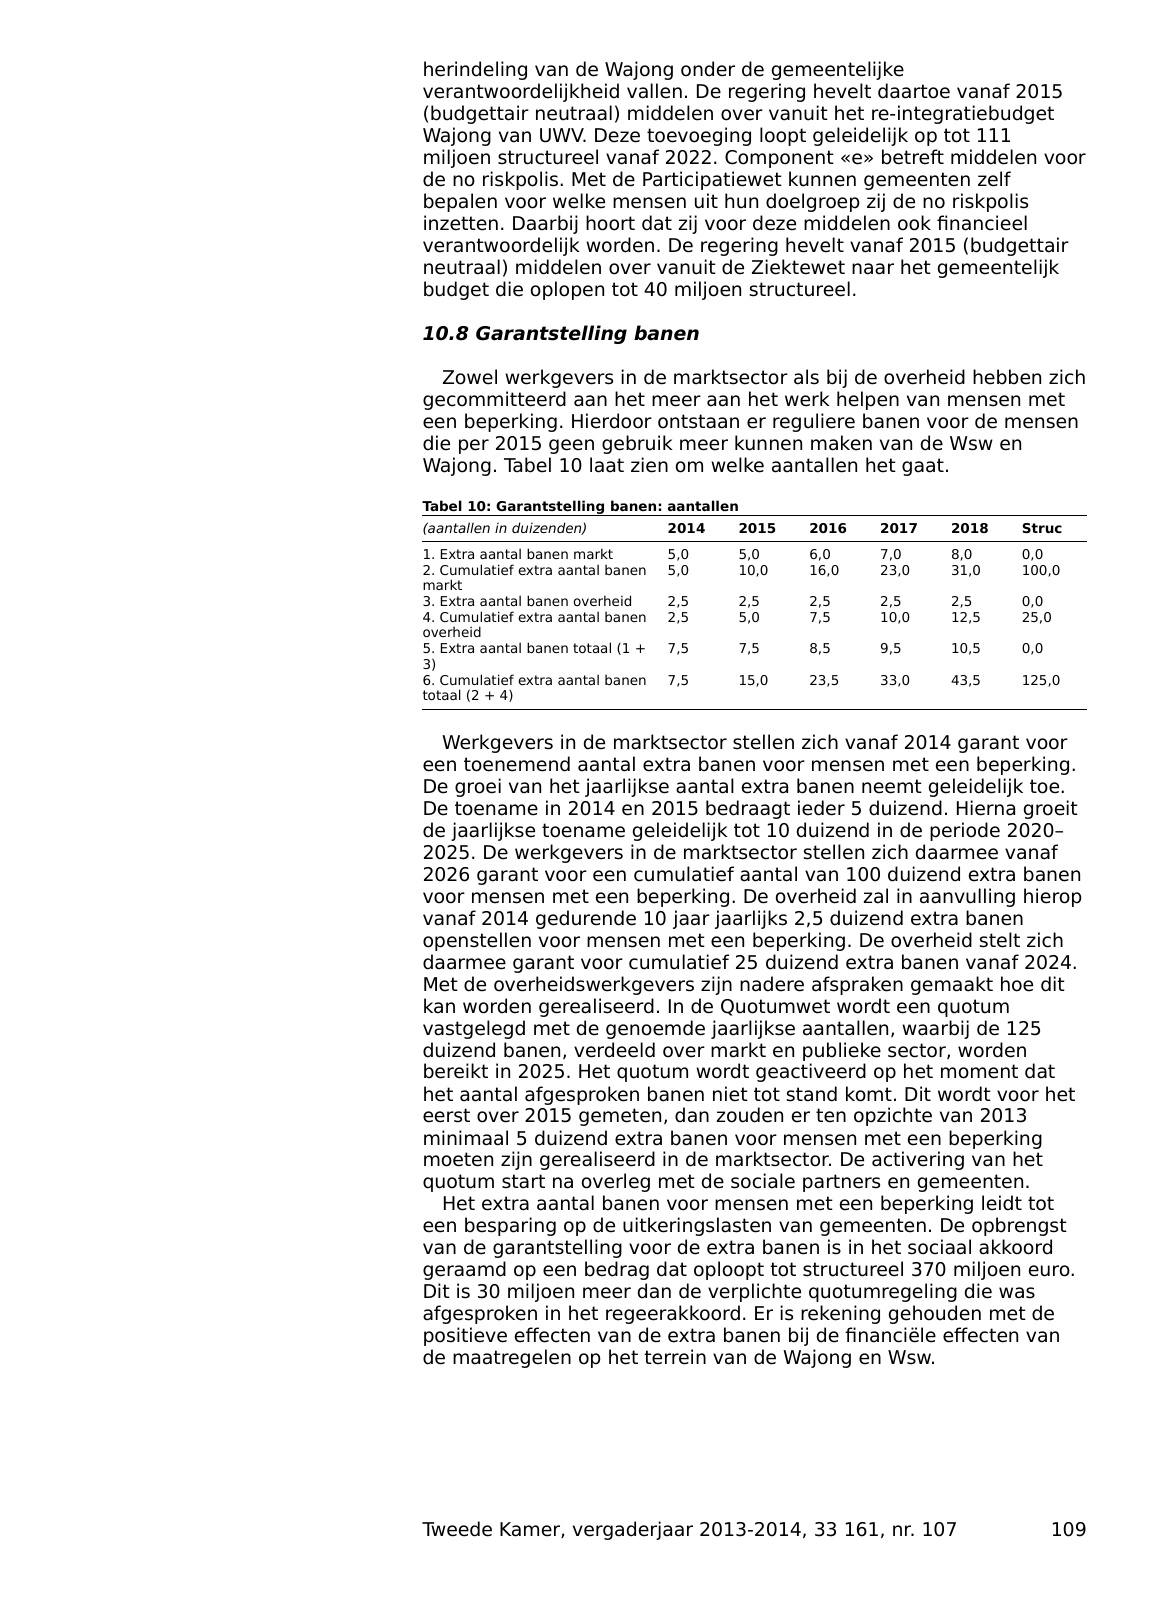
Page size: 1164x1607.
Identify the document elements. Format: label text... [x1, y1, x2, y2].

table_cell 10,0 [732, 562, 803, 594]
table_cell 43,5 [945, 673, 1016, 708]
table_cell 7,5 [661, 673, 732, 708]
table_cell 16,0 [803, 562, 874, 594]
table_cell 33,0 [874, 673, 945, 708]
table_cell 2017 [874, 516, 945, 541]
table_cell 2016 [803, 516, 874, 541]
table_cell 2,5 [661, 594, 732, 609]
table_cell 100,0 [1016, 562, 1087, 594]
table_cell 5,0 [732, 610, 803, 641]
table_cell 2014 [661, 516, 732, 541]
table_cell 2,5 [732, 594, 803, 609]
table_cell 0,0 [1016, 641, 1087, 672]
text herindeling van de Wajong onder de gemeentelijke verantwoordelijkheid vallen. De regering hevelt daartoe vanaf 2015 (budgettair neutraal) middelen over vanuit het re-integratiebudget Wajong van UWV. Deze toevoeging loopt geleidelijk op tot 111 miljoen structureel vanaf 2022. Component «e» betreft middelen voor de no riskpolis. Met de Participatiewet kunnen gemeenten zelf bepalen voor welke mensen uit hun doelgroep zij de no riskpolis inzetten. Daarbij hoort dat zij voor deze middelen ook financieel verantwoordelijk worden. De regering hevelt vanaf 2015 (budgettair neutraal) middelen over vanuit de Ziektewet naar het gemeentelijk budget die oplopen tot 40 miljoen structureel. [422, 59, 1087, 301]
table_cell 2015 [732, 516, 803, 541]
table_header Tabel 10: Garantstelling banen: aantallen [422, 499, 1087, 515]
table_cell 15,0 [732, 673, 803, 708]
table_cell Struc [1016, 516, 1087, 541]
table_cell 7,5 [661, 641, 732, 672]
text Werkgevers in de marktsector stellen zich vanaf 2014 garant voor een toenemend aantal extra banen voor mensen met een beperking. De groei van het jaarlijkse aantal extra banen neemt geleidelijk toe. De toename in 2014 en 2015 bedraagt ieder 5 duizend. Hierna groeit de jaarlijkse toename geleidelijk tot 10 duizend in de periode 2020–2025. De werkgevers in de marktsector stellen zich daarmee vanaf 2026 garant voor een cumulatief aantal van 100 duizend extra banen voor mensen met een beperking. De overheid zal in aanvulling hierop vanaf 2014 gedurende 10 jaar jaarlijks 2,5 duizend extra banen openstellen voor mensen met een beperking. De overheid stelt zich daarmee garant voor cumulatief 25 duizend extra banen vanaf 2024. Met de overheidswerkgevers zijn nadere afspraken gemaakt hoe dit kan worden gerealiseerd. In de Quotumwet wordt een quotum vastgelegd met de genoemde jaarlijkse aantallen, waarbij de 125 duizend banen, verdeeld over markt en publieke sector, worden bereikt in 2025. Het quotum wordt geactiveerd op het moment dat het aantal afgesproken banen niet tot stand komt. Dit wordt voor het eerst over 2015 gemeten, dan zouden er ten opzichte van 2013 minimaal 5 duizend extra banen voor mensen met een beperking moeten zijn gerealiseerd in de marktsector. De activering van het quotum start na overleg met de sociale partners en gemeenten. [422, 732, 1087, 1193]
table_cell (aantallen in duizenden) [422, 516, 661, 541]
table_cell 8,0 [945, 542, 1016, 562]
table_cell 2,5 [803, 594, 874, 609]
table_cell 2,5 [945, 594, 1016, 609]
text Zowel werkgevers in de marktsector als bij de overheid hebben zich gecommitteerd aan het meer aan het werk helpen van mensen met een beperking. Hierdoor ontstaan er reguliere banen voor de mensen die per 2015 geen gebruik meer kunnen maken van de Wsw en Wajong. Tabel 10 laat zien om welke aantallen het gaat. [422, 367, 1087, 477]
table_cell 125,0 [1016, 673, 1087, 708]
table_cell 10,0 [874, 610, 945, 641]
table_cell 6,0 [803, 542, 874, 562]
table_cell 4. Cumulatief extra aantal banen overheid [422, 610, 661, 641]
table_cell 6. Cumulatief extra aantal banen totaal (2 + 4) [422, 673, 661, 708]
table_cell 2,5 [661, 610, 732, 641]
table_cell 7,0 [874, 542, 945, 562]
table_cell 5. Extra aantal banen totaal (1 + 3) [422, 641, 661, 672]
table_cell 25,0 [1016, 610, 1087, 641]
subtitle 10.8 Garantstelling banen [422, 323, 1087, 345]
table_cell 31,0 [945, 562, 1016, 594]
table_cell 12,5 [945, 610, 1016, 641]
table_cell 8,5 [803, 641, 874, 672]
text Het extra aantal banen voor mensen met een beperking leidt tot een besparing op de uitkeringslasten van gemeenten. De opbrengst van de garantstelling voor de extra banen is in het sociaal akkoord geraamd op een bedrag dat oploopt tot structureel 370 miljoen euro. Dit is 30 miljoen meer dan de verplichte quotumregeling die was afgesproken in het regeerakkoord. Er is rekening gehouden met de positieve effecten van de extra banen bij de financiële effecten van de maatregelen op het terrein van de Wajong en Wsw. [422, 1193, 1087, 1369]
table_cell 1. Extra aantal banen markt [422, 542, 661, 562]
table_cell 0,0 [1016, 542, 1087, 562]
table_cell 3. Extra aantal banen overheid [422, 594, 661, 609]
table_cell 23,0 [874, 562, 945, 594]
table_cell 2. Cumulatief extra aantal banen markt [422, 562, 661, 594]
table_cell 0,0 [1016, 594, 1087, 609]
table_cell 23,5 [803, 673, 874, 708]
table_cell 7,5 [732, 641, 803, 672]
table_cell 2018 [945, 516, 1016, 541]
table_cell 7,5 [803, 610, 874, 641]
table_cell 9,5 [874, 641, 945, 672]
table_cell 10,5 [945, 641, 1016, 672]
table_cell 5,0 [732, 542, 803, 562]
table_cell 5,0 [661, 542, 732, 562]
table_cell 5,0 [661, 562, 732, 594]
table_cell 2,5 [874, 594, 945, 609]
